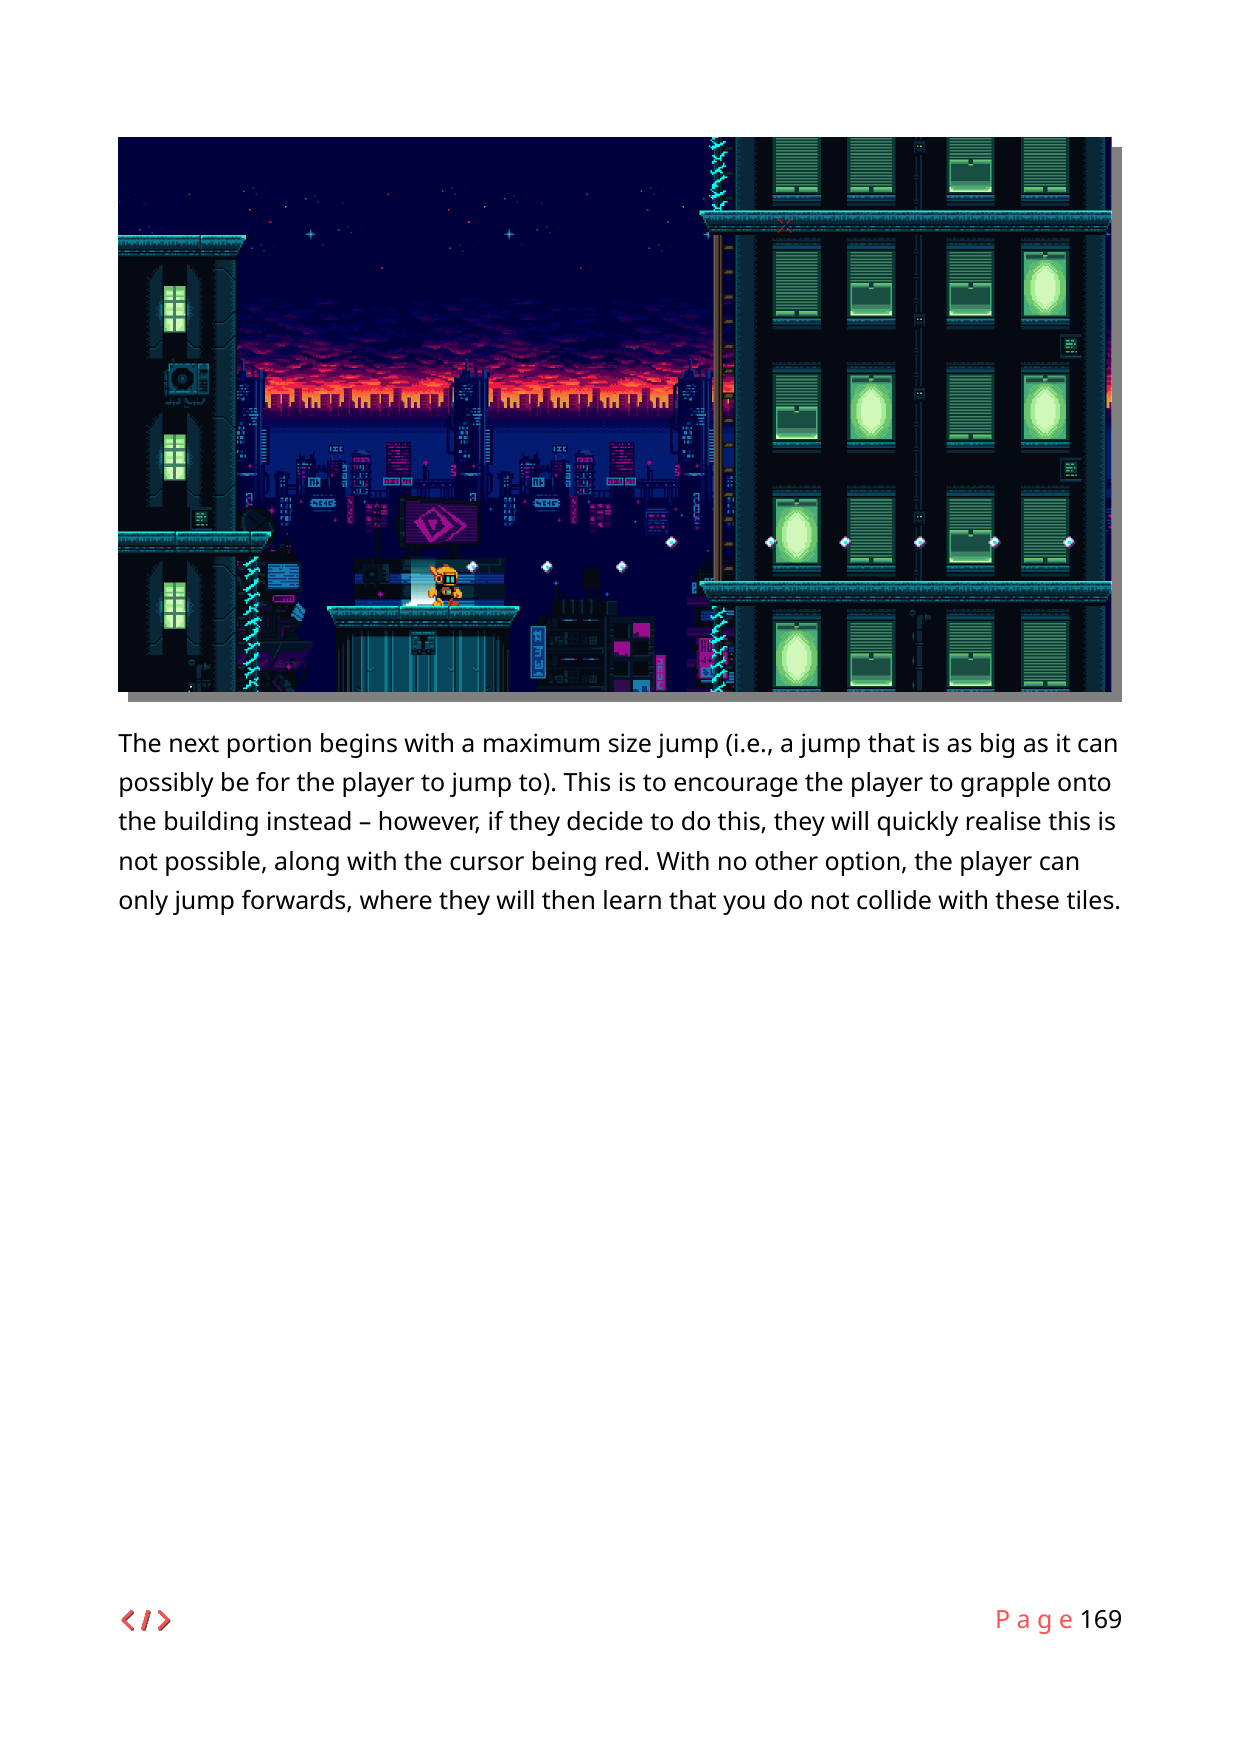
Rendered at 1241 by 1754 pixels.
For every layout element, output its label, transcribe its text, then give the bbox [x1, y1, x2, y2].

picture [1106, 137, 1112, 217]
text The next portion begins with a maximum size jump (i.e., a jump that is as big as it can possibly be for the player to jump to). This is to encourage the player to grapple onto the building instead – however, if they decide to do this, they will quickly realise this is not possible, along with the cursor being red. With no other option, the player can only jump forwards, where they will then learn that you do not collide with these tiles. [118, 692, 1122, 916]
picture [118, 137, 1112, 692]
picture [738, 137, 1104, 219]
text [118, 118, 1122, 147]
picture [116, 1591, 175, 1649]
